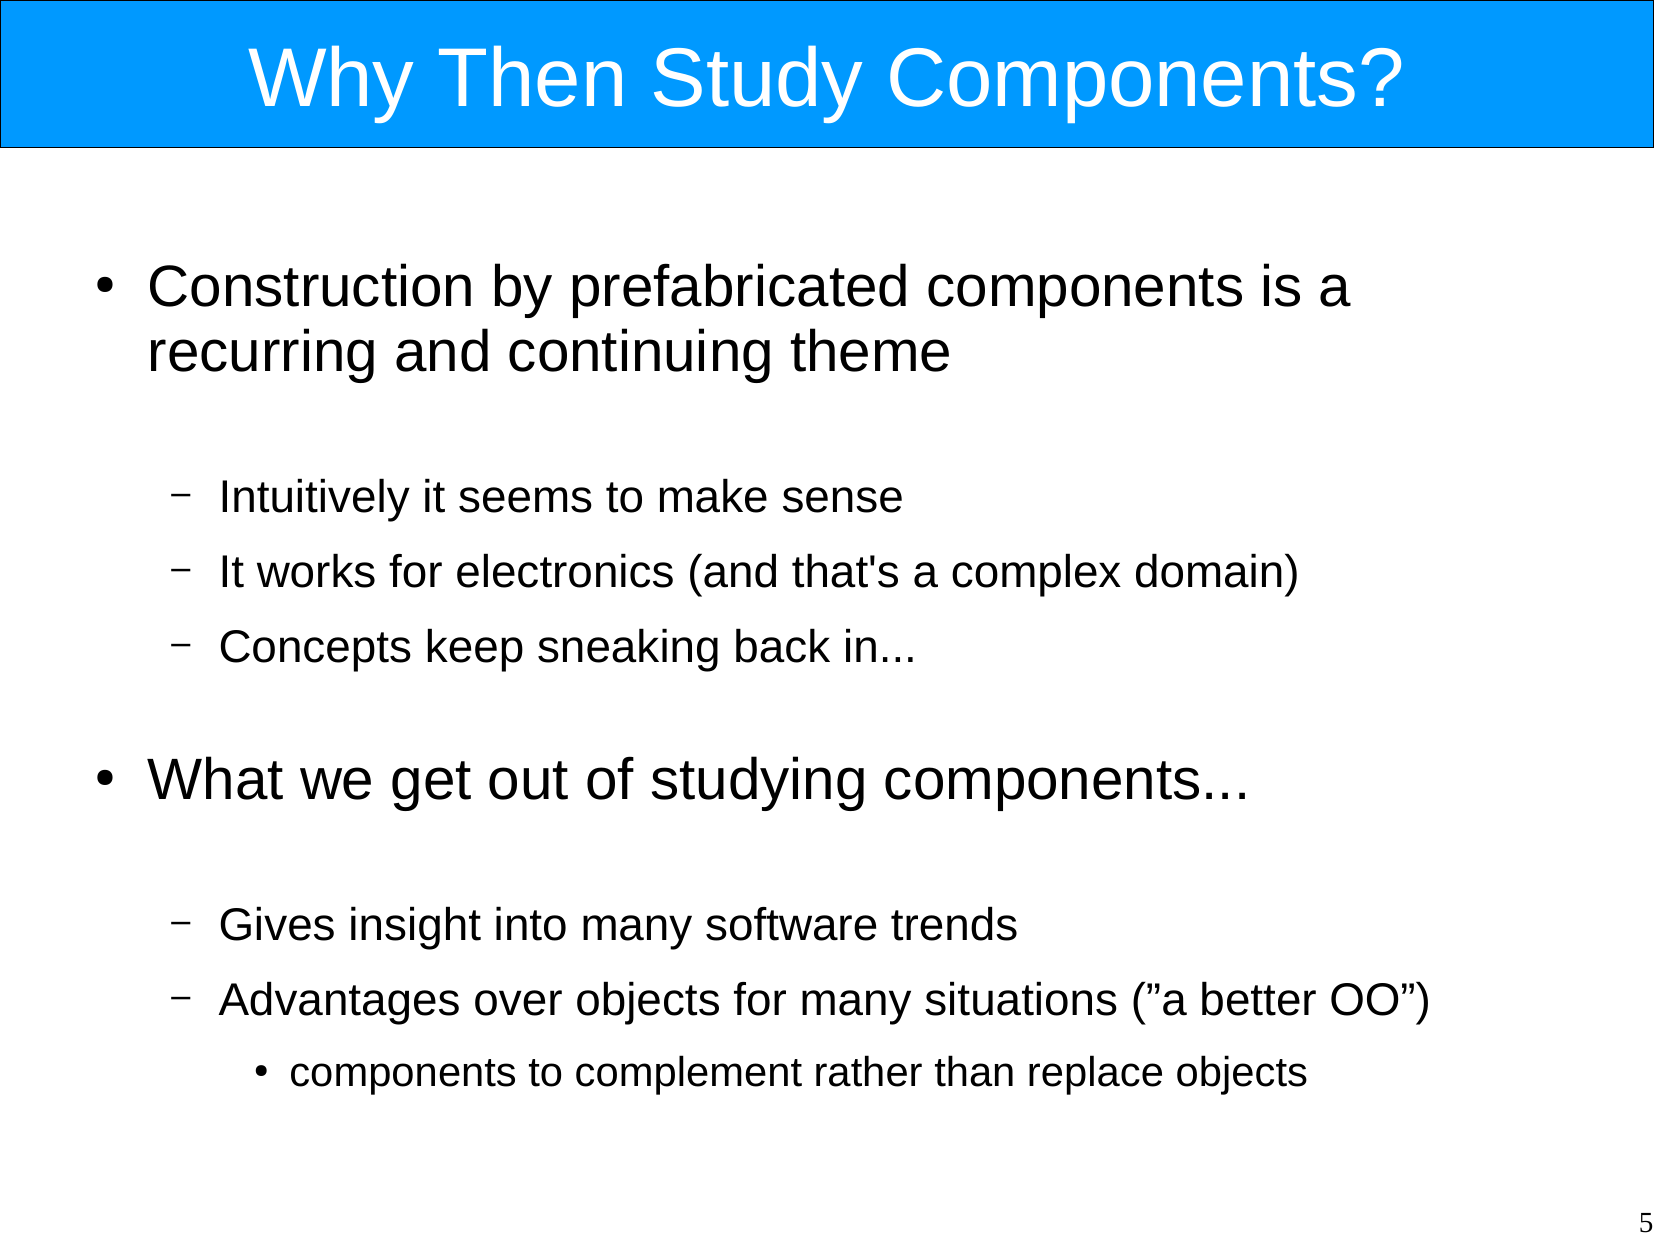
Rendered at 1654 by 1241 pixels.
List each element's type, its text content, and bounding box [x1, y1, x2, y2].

title Why Then Study Components? [82, 13, 1571, 142]
list Construction by prefabricated components is a recurring and continuing theme Intuitively it seems to make sense It works for electronics (and that's a complex domain) Concepts keep sneaking back in... What we get out of studying components... Gives insight into many software trends Advantages over objects for many situations (”a better OO”) components to complement rather than replace objects [76, 177, 1565, 1196]
